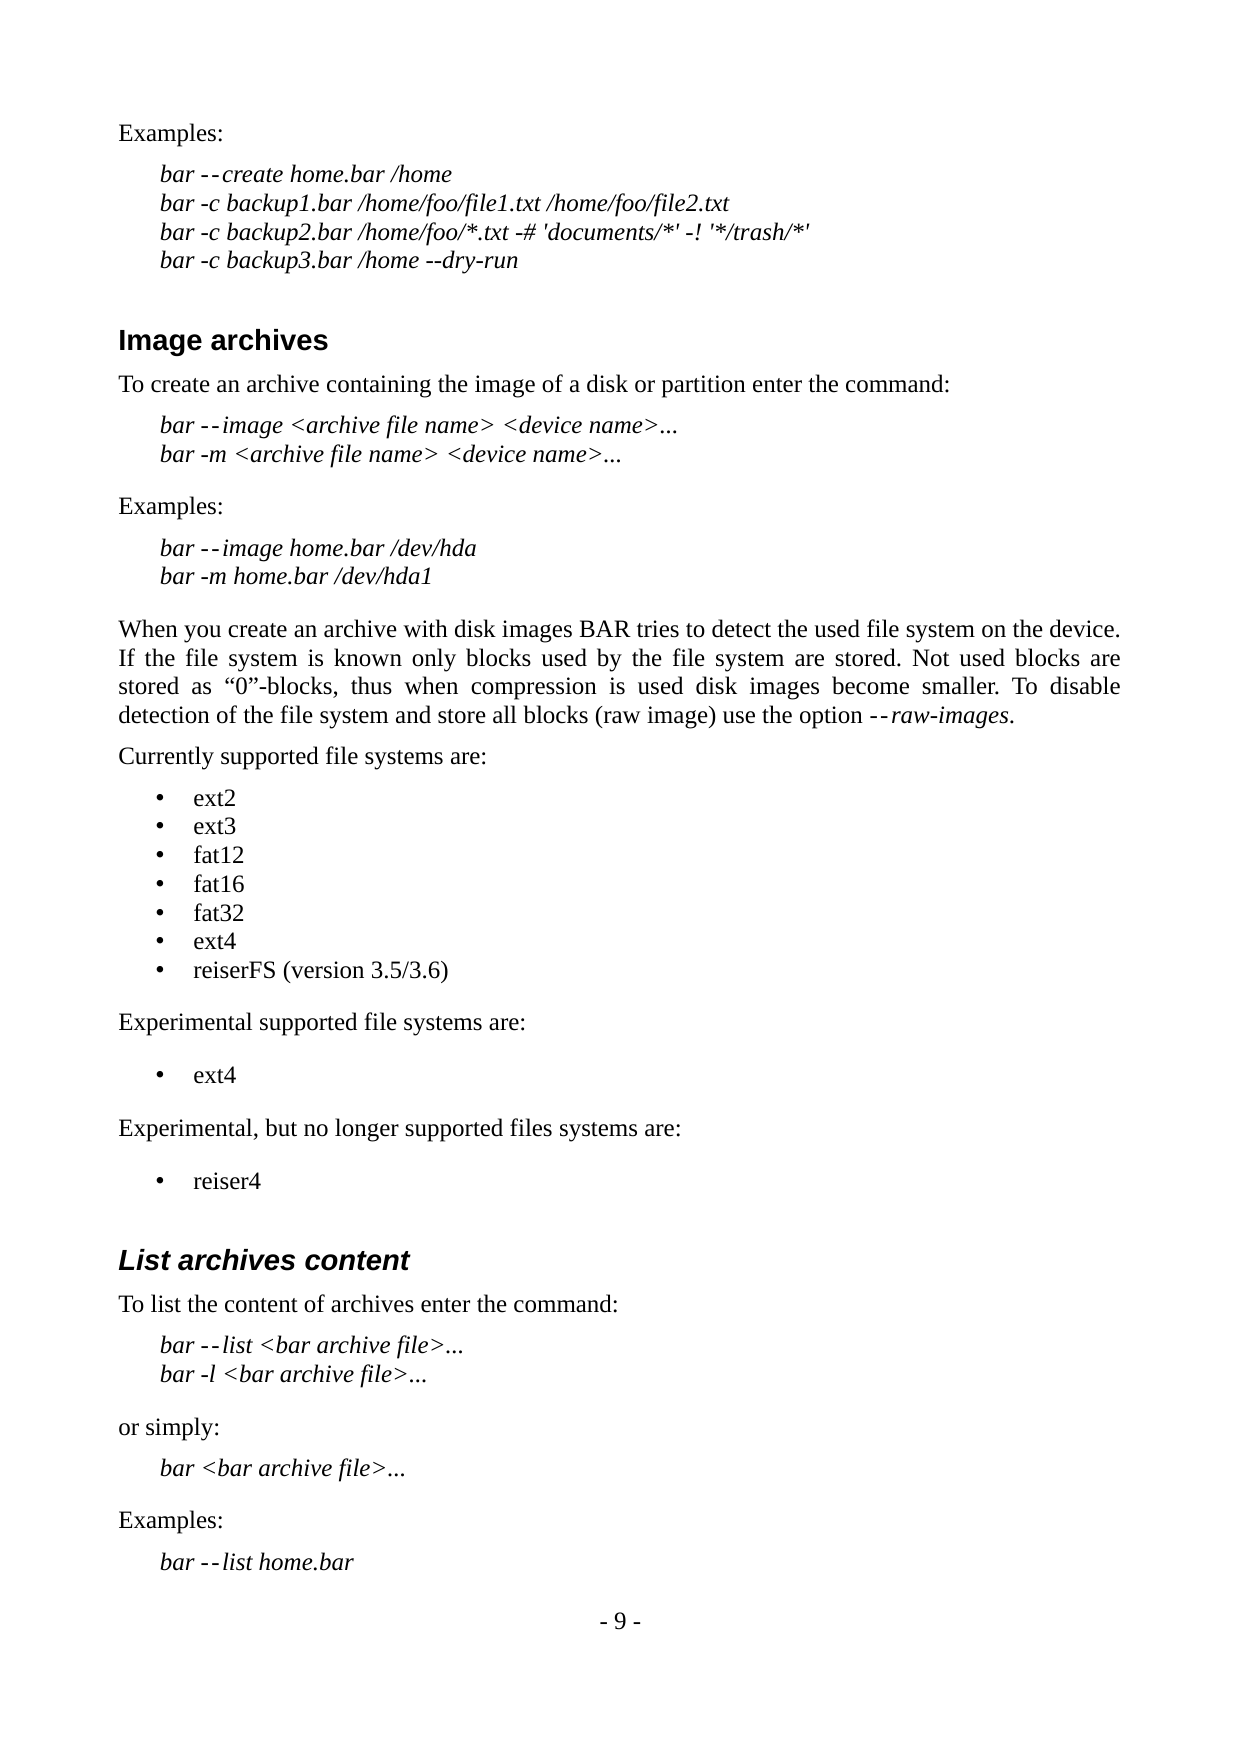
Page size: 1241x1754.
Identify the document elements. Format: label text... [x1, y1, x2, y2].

text bar ‑‑image <archive file name> <device name>... [159, 410, 1122, 439]
text bar -l <bar archive file>... [159, 1359, 1122, 1388]
subtitle Image archives [118, 323, 1122, 357]
text bar ‑‑image home.bar /dev/hda [159, 533, 1122, 561]
text To create an archive containing the image of a disk or partition enter the command: [118, 369, 1122, 398]
list reiser4 [156, 1166, 1122, 1195]
list fat12 [156, 840, 1122, 869]
list reiserFS (version 3.5/3.6) [156, 955, 1122, 984]
text Examples: [118, 1505, 1122, 1534]
text When you create an archive with disk images BAR tries to detect the used file system on the device. If the file system is known only blocks used by the file system are stored. Not used blocks are stored as “0”-blocks, thus when compression is used disk images become smaller. To disable detection of the file system and store all blocks (raw image) use the option ‑‑raw-images. [118, 614, 1122, 729]
text bar -c backup1.bar /home/foo/file1.txt /home/foo/file2.txt [159, 188, 1122, 217]
list ext4 [156, 1061, 1122, 1089]
text bar -m <archive file name> <device name>... [159, 439, 1122, 468]
text Experimental supported file systems are: [118, 1007, 1122, 1036]
text bar ‑‑list <bar archive file>... [159, 1331, 1122, 1359]
text bar ‑‑list home.bar [159, 1547, 1122, 1575]
list fat16 [156, 869, 1122, 898]
list ext2 [156, 783, 1122, 811]
text Currently supported file systems are: [118, 741, 1122, 770]
text bar -c backup3.bar /home --dry-run [159, 246, 1122, 274]
text Examples: [118, 118, 1122, 147]
text bar ‑‑create home.bar /home [159, 159, 1122, 188]
text bar <bar archive file>... [159, 1453, 1122, 1482]
list ext4 [156, 926, 1122, 955]
text bar -m home.bar /dev/hda1 [159, 561, 1122, 590]
list fat32 [156, 898, 1122, 926]
subtitle List archives content [118, 1243, 1122, 1277]
text To list the content of archives enter the command: [118, 1289, 1122, 1318]
text Examples: [118, 491, 1122, 520]
text bar -c backup2.bar /home/foo/*.txt -# 'documents/*' -! '*/trash/*' [159, 217, 1122, 246]
text Experimental, but no longer supported files systems are: [118, 1113, 1122, 1142]
text or simply: [118, 1412, 1122, 1441]
list ext3 [156, 811, 1122, 840]
